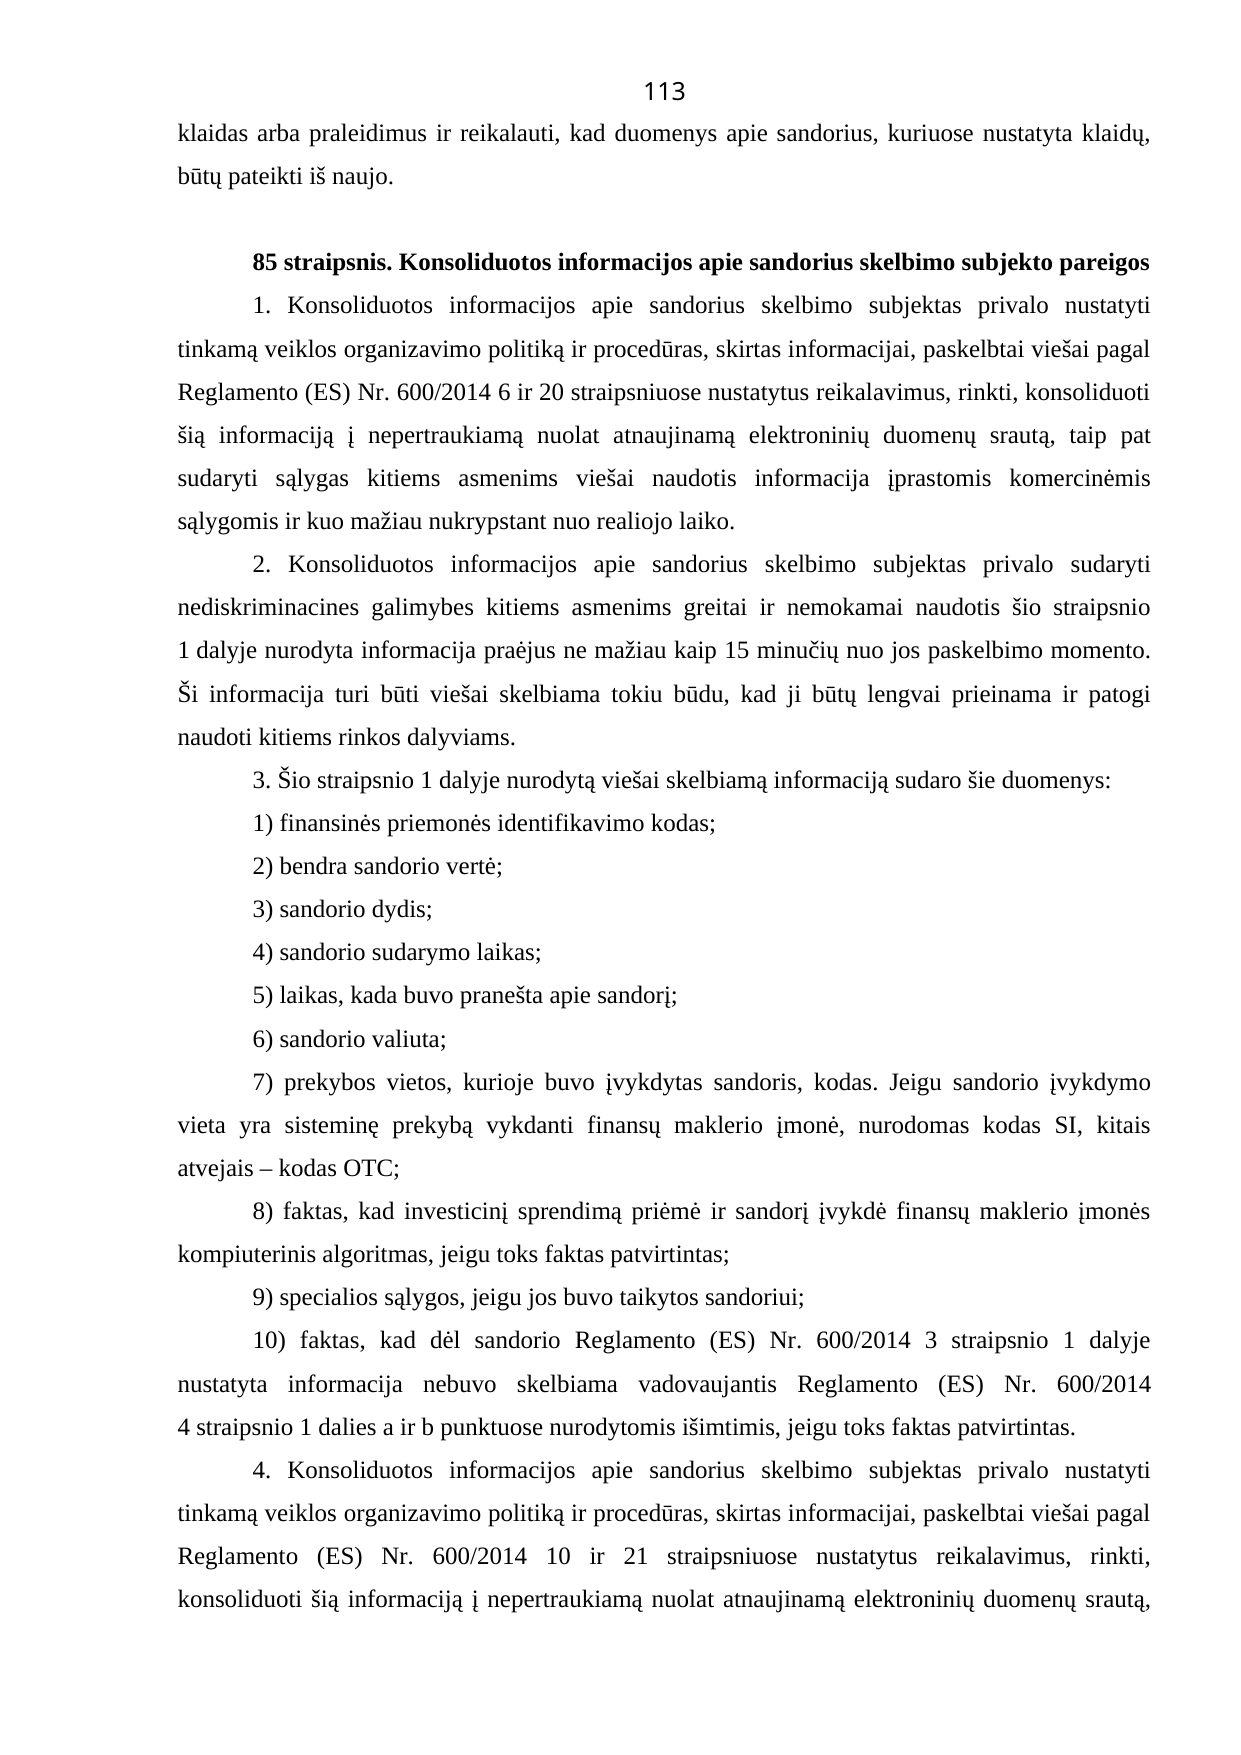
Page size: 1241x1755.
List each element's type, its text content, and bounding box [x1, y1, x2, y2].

text 2) bendra sandorio vertė; [177, 851, 1152, 880]
text 1) finansinės priemonės identifikavimo kodas; [177, 808, 1152, 837]
text 3. Šio straipsnio 1 dalyje nurodytą viešai skelbiamą informaciją sudaro šie duomenys: [177, 765, 1152, 794]
text 4) sandorio sudarymo laikas; [177, 937, 1152, 966]
text 4. Konsoliduotos informacijos apie sandorius skelbimo subjektas privalo nustatyti tinkamą veiklos organizavimo politiką ir procedūras, skirtas informacijai, paskelbtai viešai pagal Reglamento (ES) Nr. 600/2014 10 ir 21 straipsniuose nustatytus reikalavimus, rinkti, konsoliduoti šią informaciją į nepertraukiamą nuolat atnaujinamą elektroninių duomenų srautą, [177, 1455, 1152, 1613]
text klaidas arba praleidimus ir reikalauti, kad duomenys apie sandorius, kuriuose nustatyta klaidų, būtų pateikti iš naujo. [177, 118, 1152, 190]
text 3) sandorio dydis; [177, 894, 1152, 923]
text 85 straipsnis. Konsoliduotos informacijos apie sandorius skelbimo subjekto pareigos [177, 247, 1152, 276]
text 6) sandorio valiuta; [177, 1024, 1152, 1052]
text 7) prekybos vietos, kurioje buvo įvykdytas sandoris, kodas. Jeigu sandorio įvykdymo vieta yra sisteminę prekybą vykdanti finansų maklerio įmonė, nurodomas kodas SI, kitais atvejais – kodas OTC; [177, 1067, 1152, 1182]
text 2. Konsoliduotos informacijos apie sandorius skelbimo subjektas privalo sudaryti nediskriminacines galimybes kitiems asmenims greitai ir nemokamai naudotis šio straipsnio 1 dalyje nurodyta informacija praėjus ne mažiau kaip 15 minučių nuo jos paskelbimo momento. Ši informacija turi būti viešai skelbiama tokiu būdu, kad ji būtų lengvai prieinama ir patogi naudoti kitiems rinkos dalyviams. [177, 549, 1152, 751]
text 9) specialios sąlygos, jeigu jos buvo taikytos sandoriui; [177, 1282, 1152, 1311]
text 1. Konsoliduotos informacijos apie sandorius skelbimo subjektas privalo nustatyti tinkamą veiklos organizavimo politiką ir procedūras, skirtas informacijai, paskelbtai viešai pagal Reglamento (ES) Nr. 600/2014 6 ir 20 straipsniuose nustatytus reikalavimus, rinkti, konsoliduoti šią informaciją į nepertraukiamą nuolat atnaujinamą elektroninių duomenų srautą, taip pat sudaryti sąlygas kitiems asmenims viešai naudotis informacija įprastomis komercinėmis sąlygomis ir kuo mažiau nukrypstant nuo realiojo laiko. [177, 291, 1152, 535]
text 5) laikas, kada buvo pranešta apie sandorį; [177, 981, 1152, 1009]
text 10) faktas, kad dėl sandorio Reglamento (ES) Nr. 600/2014 3 straipsnio 1 dalyje nustatyta informacija nebuvo skelbiama vadovaujantis Reglamento (ES) Nr. 600/2014 4 straipsnio 1 dalies a ir b punktuose nurodytomis išimtimis, jeigu toks faktas patvirtintas. [177, 1326, 1152, 1441]
text 8) faktas, kad investicinį sprendimą priėmė ir sandorį įvykdė finansų maklerio įmonės kompiuterinis algoritmas, jeigu toks faktas patvirtintas; [177, 1196, 1152, 1268]
